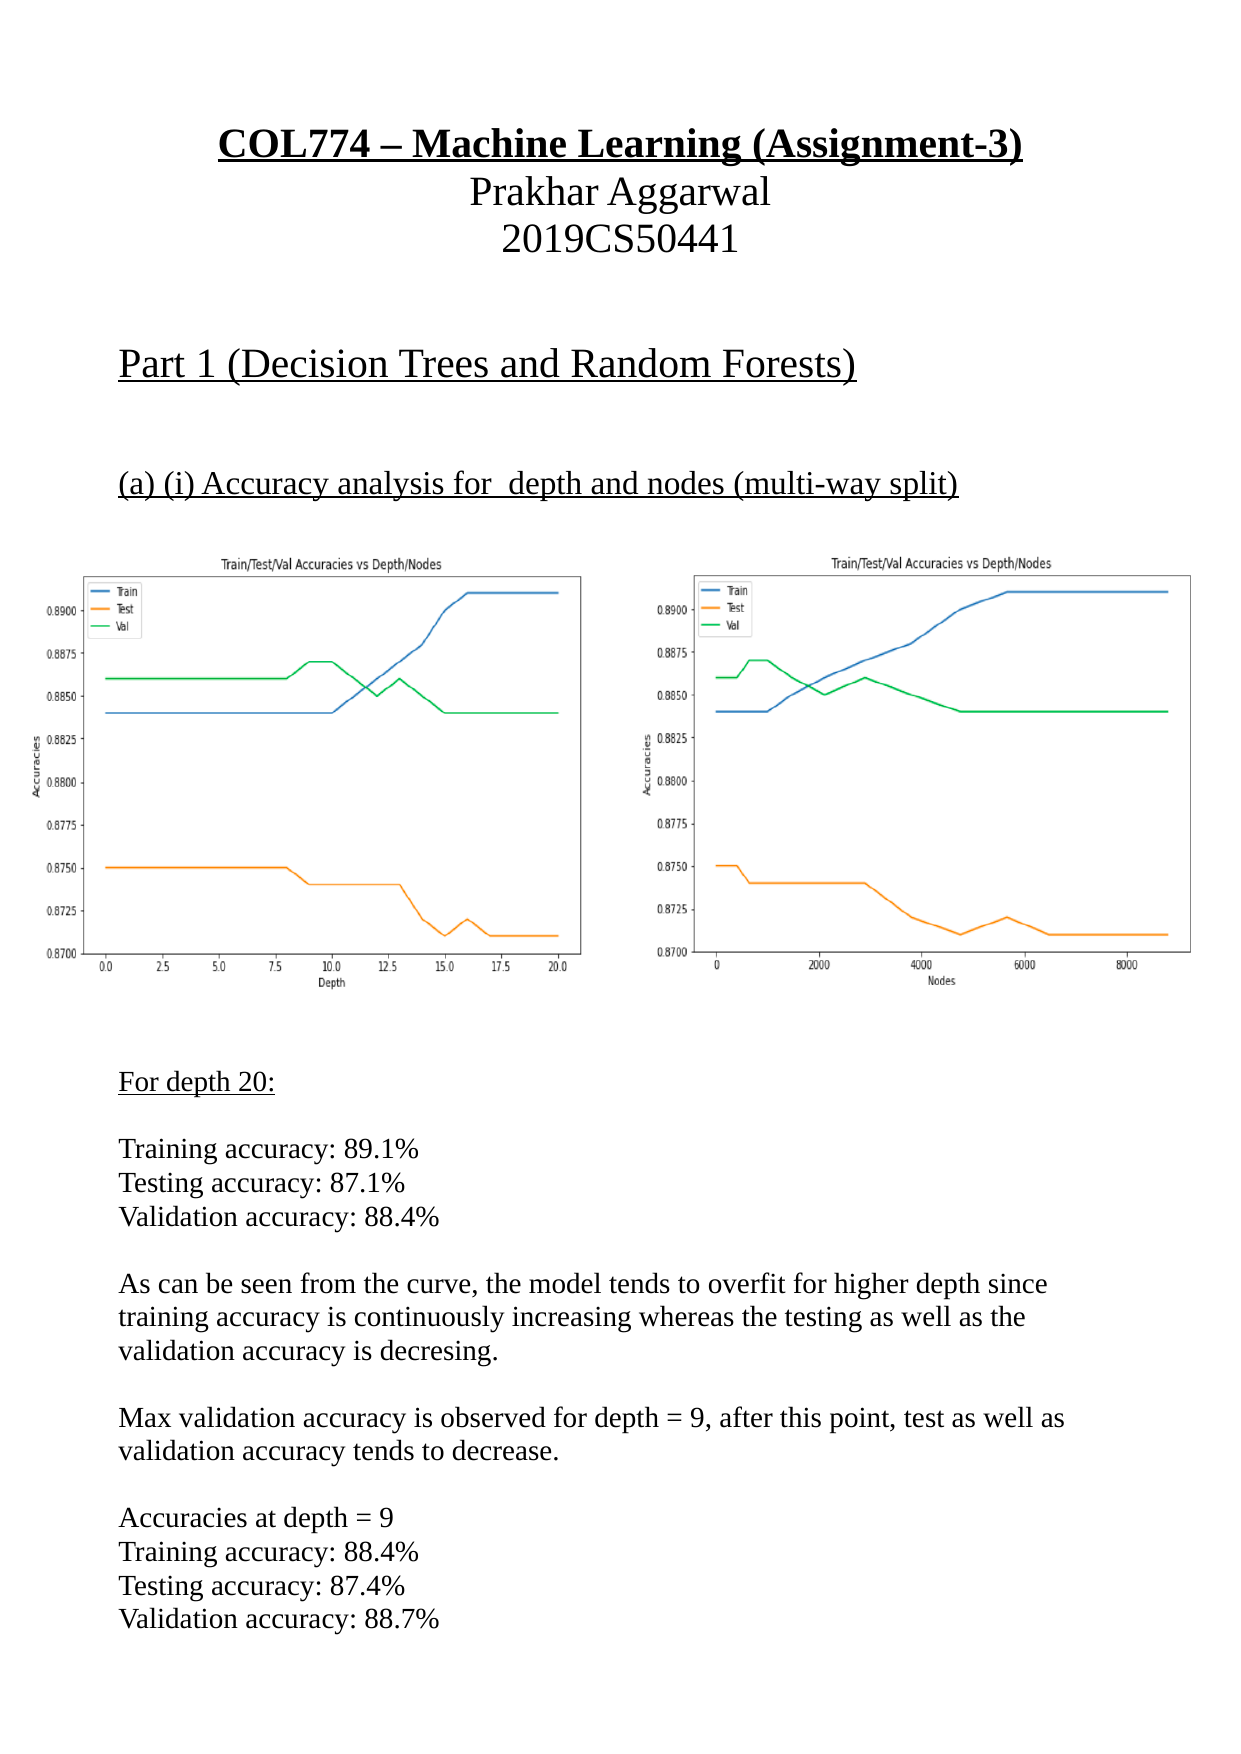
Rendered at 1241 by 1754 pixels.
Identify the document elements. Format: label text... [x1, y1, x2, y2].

text Training accuracy: 89.1% [118, 1132, 1122, 1165]
text COL774 – Machine Learning (Assignment-3) [118, 118, 1122, 166]
text Testing accuracy: 87.1% [118, 1165, 1122, 1199]
text (a) (i) Accuracy analysis for depth and nodes (multi-way split) [118, 463, 1122, 501]
text For depth 20: [118, 1064, 1122, 1098]
picture [638, 551, 1193, 992]
text Training accuracy: 88.4% [118, 1534, 1122, 1568]
picture [30, 552, 584, 993]
text Part 1 (Decision Trees and Random Forests) [118, 338, 1122, 386]
text Accuracies at depth = 9 [118, 1501, 1122, 1534]
text Testing accuracy: 87.4% [118, 1568, 1122, 1601]
text 2019CS50441 [118, 214, 1122, 262]
text Validation accuracy: 88.7% [118, 1601, 1122, 1635]
text As can be seen from the curve, the model tends to overfit for higher depth since training accuracy is continuously increasing whereas the testing as well as the validation accuracy is decresing. [118, 1266, 1122, 1366]
text Max validation accuracy is observed for depth = 9, after this point, test as well as validation accuracy tends to decrease. [118, 1400, 1122, 1467]
text Prakhar Aggarwal [118, 166, 1122, 214]
text Validation accuracy: 88.4% [118, 1199, 1122, 1232]
